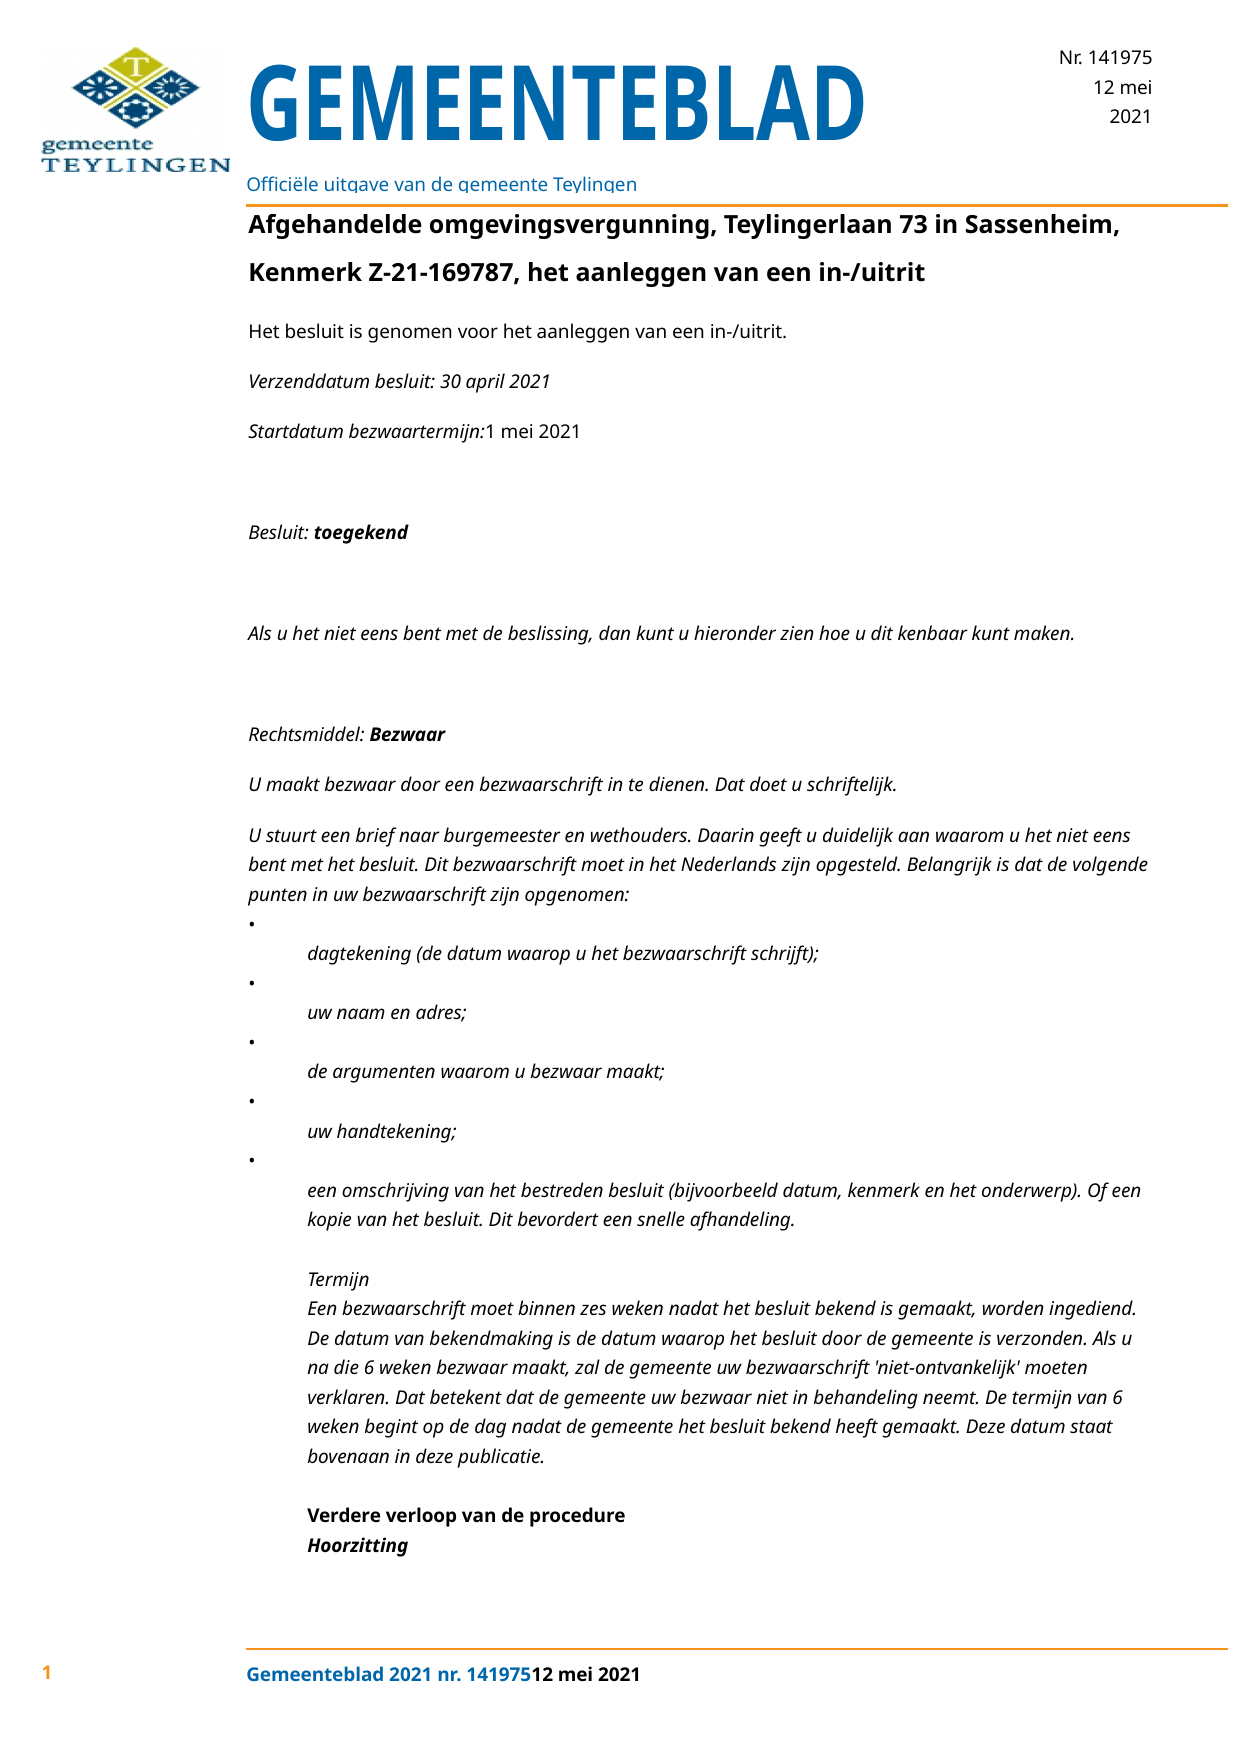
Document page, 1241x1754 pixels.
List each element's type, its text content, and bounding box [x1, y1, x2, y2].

list Termijn [248, 1266, 1152, 1292]
list uw naam en adres; [248, 999, 1152, 1025]
list de argumenten waarom u bezwaar maakt; [248, 1059, 1152, 1084]
list Hoorzitting [248, 1532, 1152, 1558]
list Een bezwaarschrift moet binnen zes weken nadat het besluit bekend is gemaakt, worden ingediend. De datum van bekendmaking is de datum waarop het besluit door de gemeente is verzonden. Als u na die 6 weken bezwaar maakt, zal de gemeente uw bezwaarschrift 'niet-ontvankelijk' moeten verklaren. Dat betekent dat de gemeente uw bezwaar niet in behandeling neemt. De termijn van 6 weken begint op de dag nadat de gemeente het besluit bekend heeft gemaakt. Deze datum staat bovenaan in deze publicatie. [248, 1295, 1152, 1469]
text Als u het niet eens bent met de beslissing, dan kunt u hieronder zien hoe u dit kenbaar kunt maken. [248, 620, 1152, 646]
text U stuurt een brief naar burgemeester en wethouders. Daarin geeft u duidelijk aan waarom u het niet eens bent met het besluit. Dit bezwaarschrift moet in het Nederlands zijn opgesteld. Belangrijk is dat de volgende punten in uw bezwaarschrift zijn opgenomen: [248, 822, 1152, 907]
list dagtekening (de datum waarop u het bezwaarschrift schrijft); [248, 940, 1152, 966]
picture [41, 47, 231, 172]
text Besluit: toegekend [248, 519, 1152, 545]
text Afgehandelde omgevingsvergunning, Teylingerlaan 73 in Sassenheim, Kenmerk Z-21-169787, het aanleggen van een in-/uitrit [248, 207, 1152, 288]
text U maakt bezwaar door een bezwaarschrift in te dienen. Dat doet u schriftelijk. [248, 772, 1152, 797]
list een omschrijving van het bestreden besluit (bijvoorbeeld datum, kenmerk en het onderwerp). Of een kopie van het besluit. Dit bevordert een snelle afhandeling. [248, 1177, 1152, 1232]
list Verdere verloop van de procedure [248, 1502, 1152, 1528]
text Verzenddatum besluit: 30 april 2021 [248, 368, 1152, 394]
text Rechtsmiddel: Bezwaar [248, 721, 1152, 747]
text Startdatum bezwaartermijn:1 mei 2021 [248, 419, 1152, 444]
list uw handtekening; [248, 1118, 1152, 1144]
text Het besluit is genomen voor het aanleggen van een in-/uitrit. [248, 318, 1152, 344]
